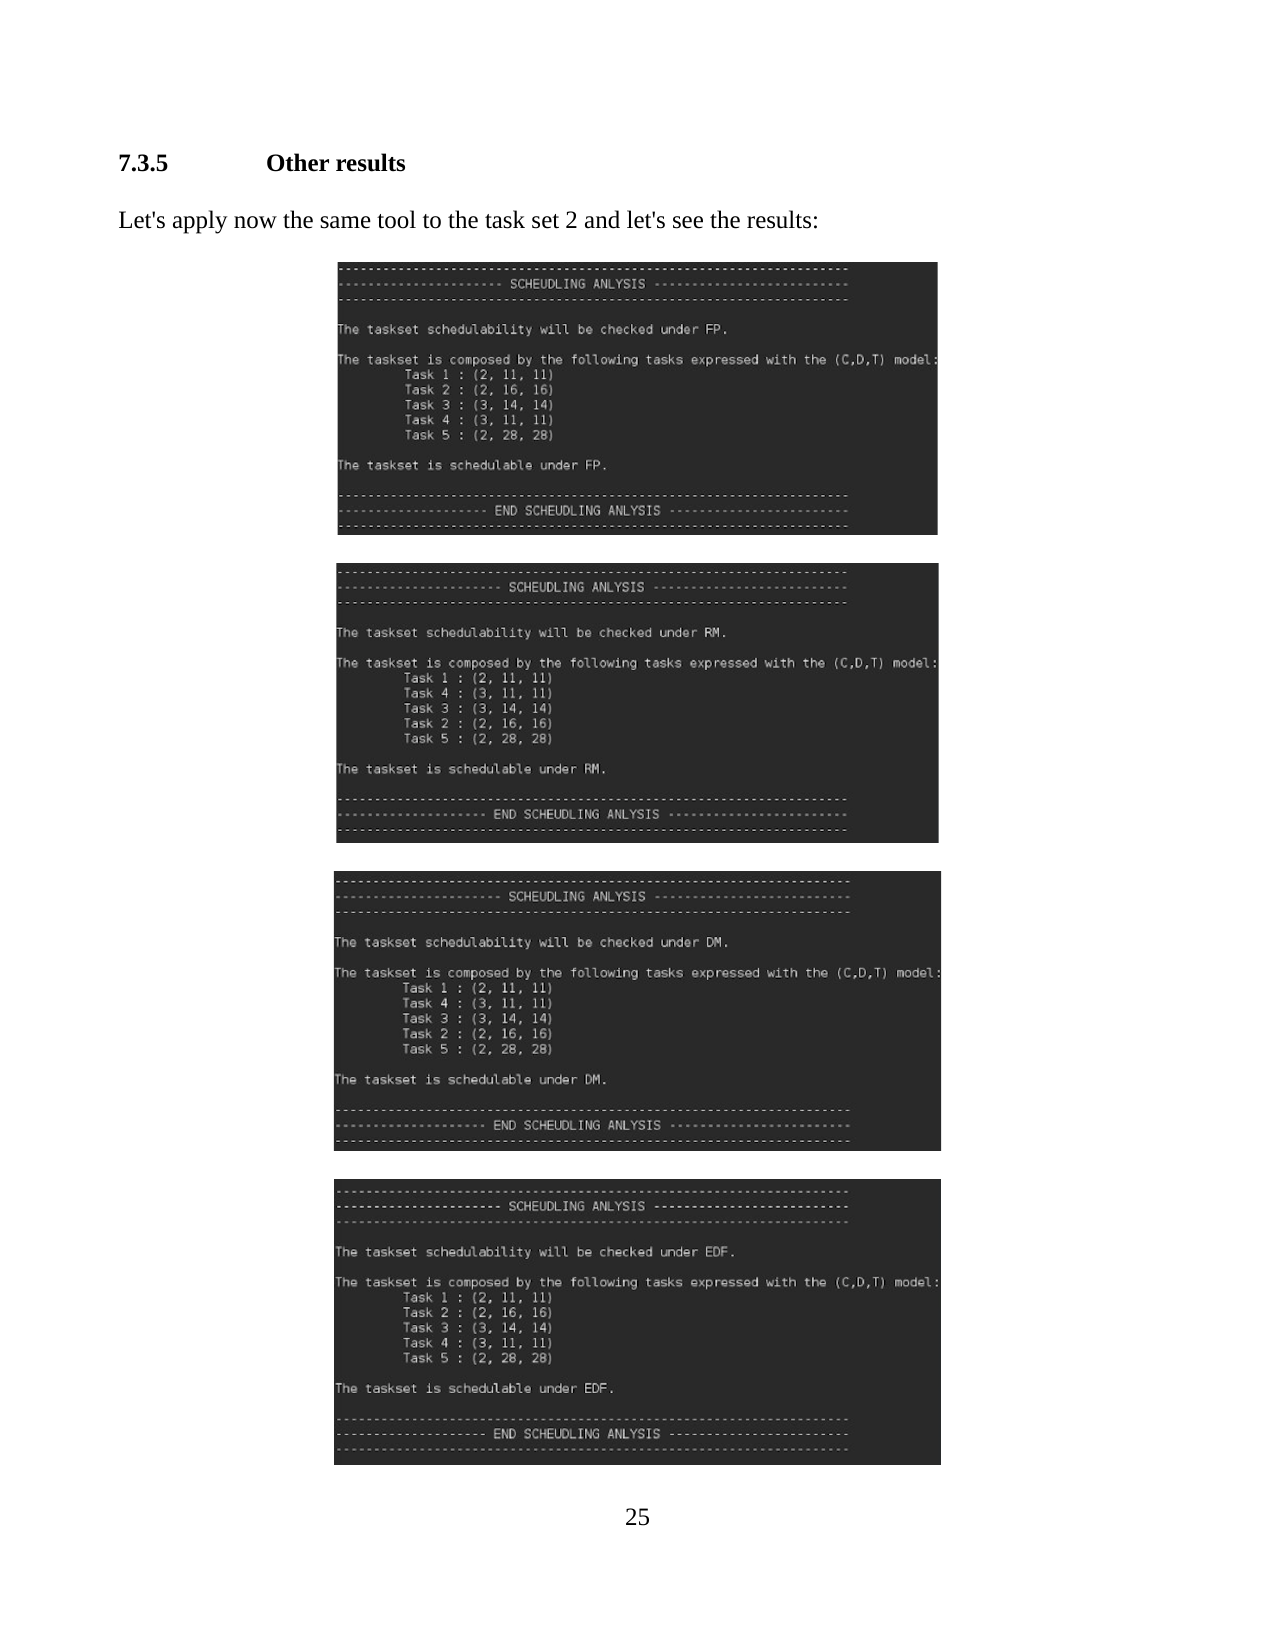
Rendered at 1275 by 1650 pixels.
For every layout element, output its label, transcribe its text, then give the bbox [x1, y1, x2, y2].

picture [333, 871, 942, 1151]
picture [334, 1179, 941, 1465]
picture [337, 262, 938, 535]
picture [336, 563, 939, 843]
text Let's apply now the same tool to the task set 2 and let's see the results: [118, 205, 1157, 234]
subtitle 7.3.5 Other results [118, 148, 1157, 176]
